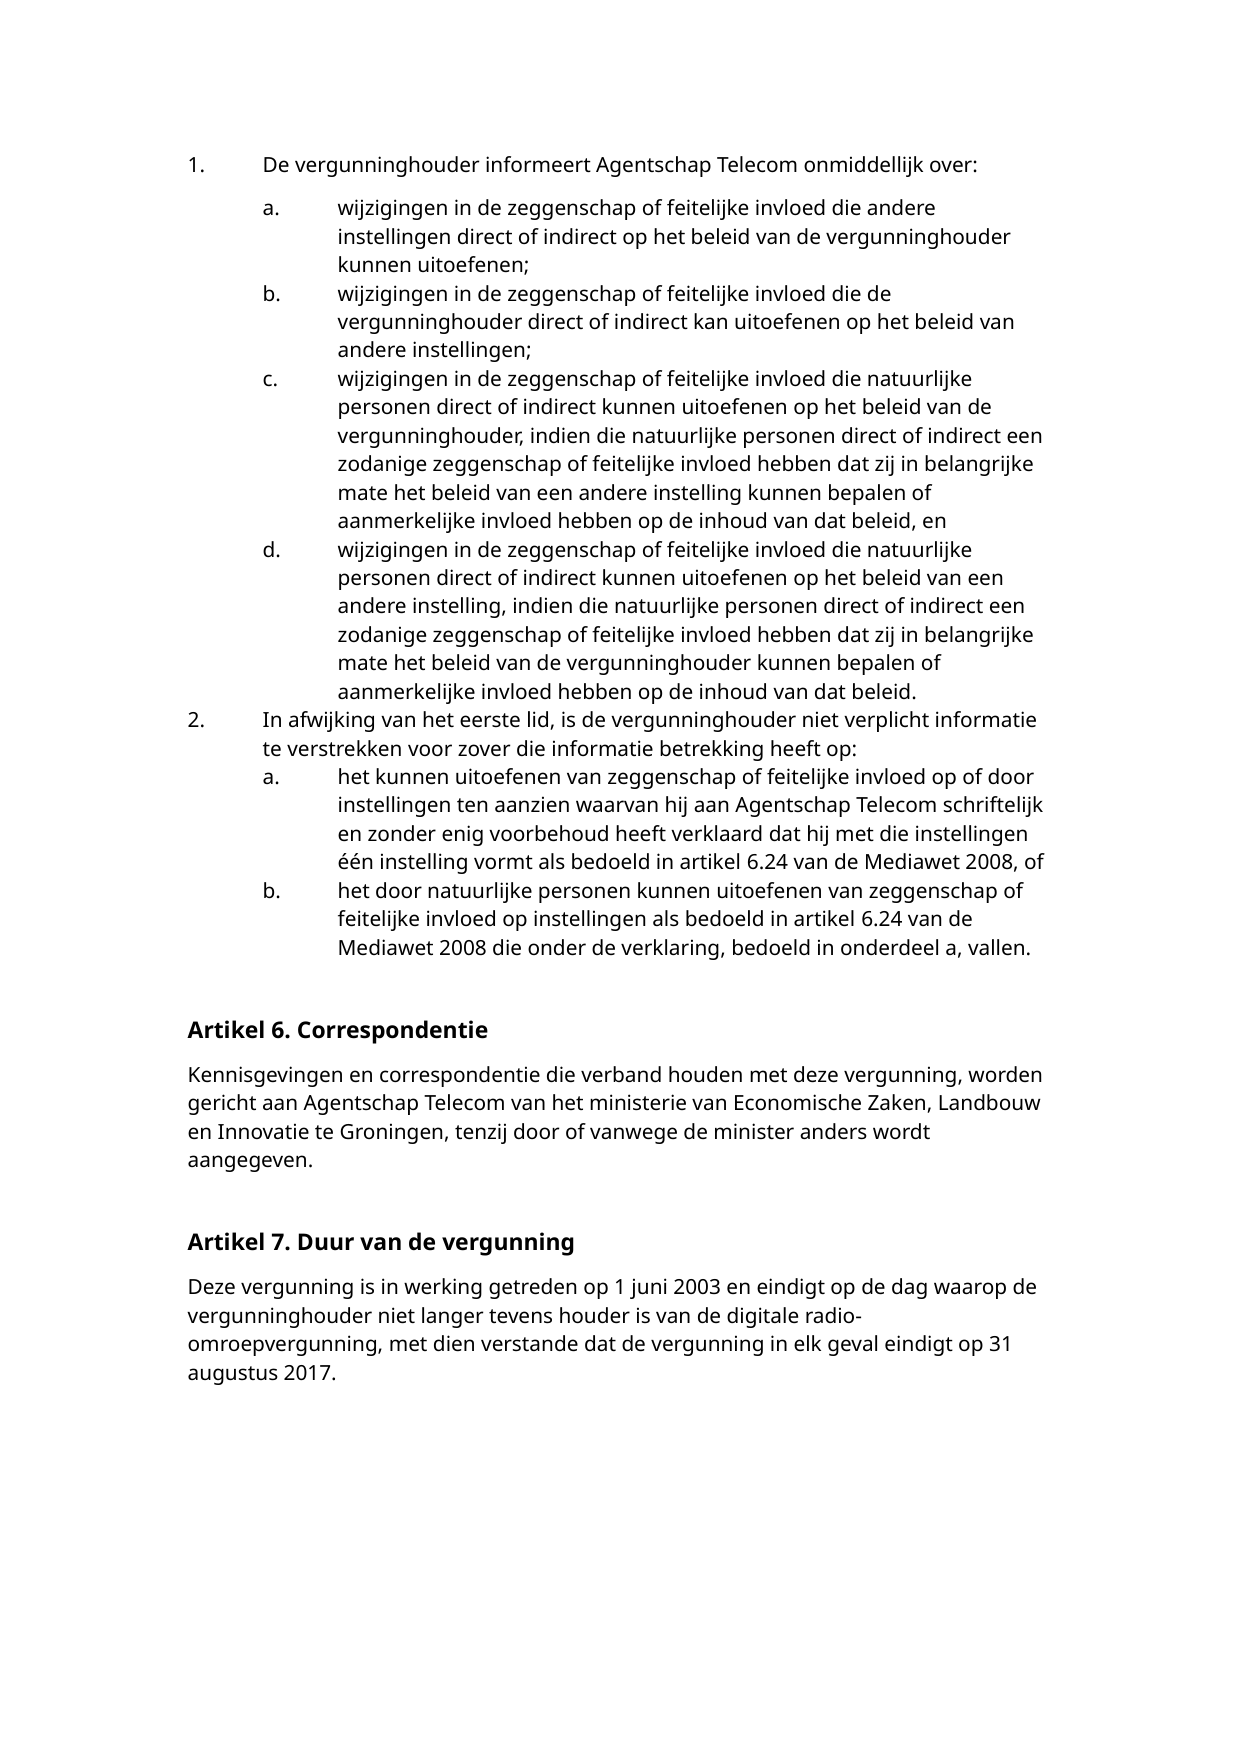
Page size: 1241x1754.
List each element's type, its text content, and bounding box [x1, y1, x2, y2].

list De vergunninghouder informeert Agentschap Telecom onmiddellijk over: [187, 150, 1053, 178]
list wijzigingen in de zeggenschap of feitelijke invloed die natuurlijke personen direct of indirect kunnen uitoefenen op het beleid van een andere instelling, indien die natuurlijke personen direct of indirect een zodanige zeggenschap of feitelijke invloed hebben dat zij in belangrijke mate het beleid van de vergunninghouder kunnen bepalen of aanmerkelijke invloed hebben op de inhoud van dat beleid. [262, 535, 1053, 705]
subtitle Artikel 7. Duur van de vergunning [187, 1226, 1053, 1257]
list het door natuurlijke personen kunnen uitoefenen van zeggenschap of feitelijke invloed op instellingen als bedoeld in artikel 6.24 van de Mediawet 2008 die onder de verklaring, bedoeld in onderdeel a, vallen. [262, 876, 1053, 961]
list wijzigingen in de zeggenschap of feitelijke invloed die andere instellingen direct of indirect op het beleid van de vergunninghouder kunnen uitoefenen; [262, 193, 1053, 279]
text Kennisgevingen en correspondentie die verband houden met deze vergunning, worden gericht aan Agentschap Telecom van het ministerie van Economische Zaken, Landbouw en Innovatie te Groningen, tenzij door of vanwege de minister anders wordt aangegeven. [187, 1060, 1053, 1174]
list In afwijking van het eerste lid, is de vergunninghouder niet verplicht informatie te verstrekken voor zover die informatie betrekking heeft op: [187, 705, 1053, 762]
subtitle Artikel 6. Correspondentie [187, 1014, 1053, 1045]
list wijzigingen in de zeggenschap of feitelijke invloed die natuurlijke personen direct of indirect kunnen uitoefenen op het beleid van de vergunninghouder, indien die natuurlijke personen direct of indirect een zodanige zeggenschap of feitelijke invloed hebben dat zij in belangrijke mate het beleid van een andere instelling kunnen bepalen of aanmerkelijke invloed hebben op de inhoud van dat beleid, en [262, 364, 1053, 535]
text Deze vergunning is in werking getreden op 1 juni 2003 en eindigt op de dag waarop de vergunninghouder niet langer tevens houder is van de digitale radio-omroepvergunning, met dien verstande dat de vergunning in elk geval eindigt op 31 augustus 2017. [187, 1272, 1053, 1386]
list wijzigingen in de zeggenschap of feitelijke invloed die de vergunninghouder direct of indirect kan uitoefenen op het beleid van andere instellingen; [262, 279, 1053, 364]
list het kunnen uitoefenen van zeggenschap of feitelijke invloed op of door instellingen ten aanzien waarvan hij aan Agentschap Telecom schriftelijk en zonder enig voorbehoud heeft verklaard dat hij met die instellingen één instelling vormt als bedoeld in artikel 6.24 van de Mediawet 2008, of [262, 762, 1053, 876]
